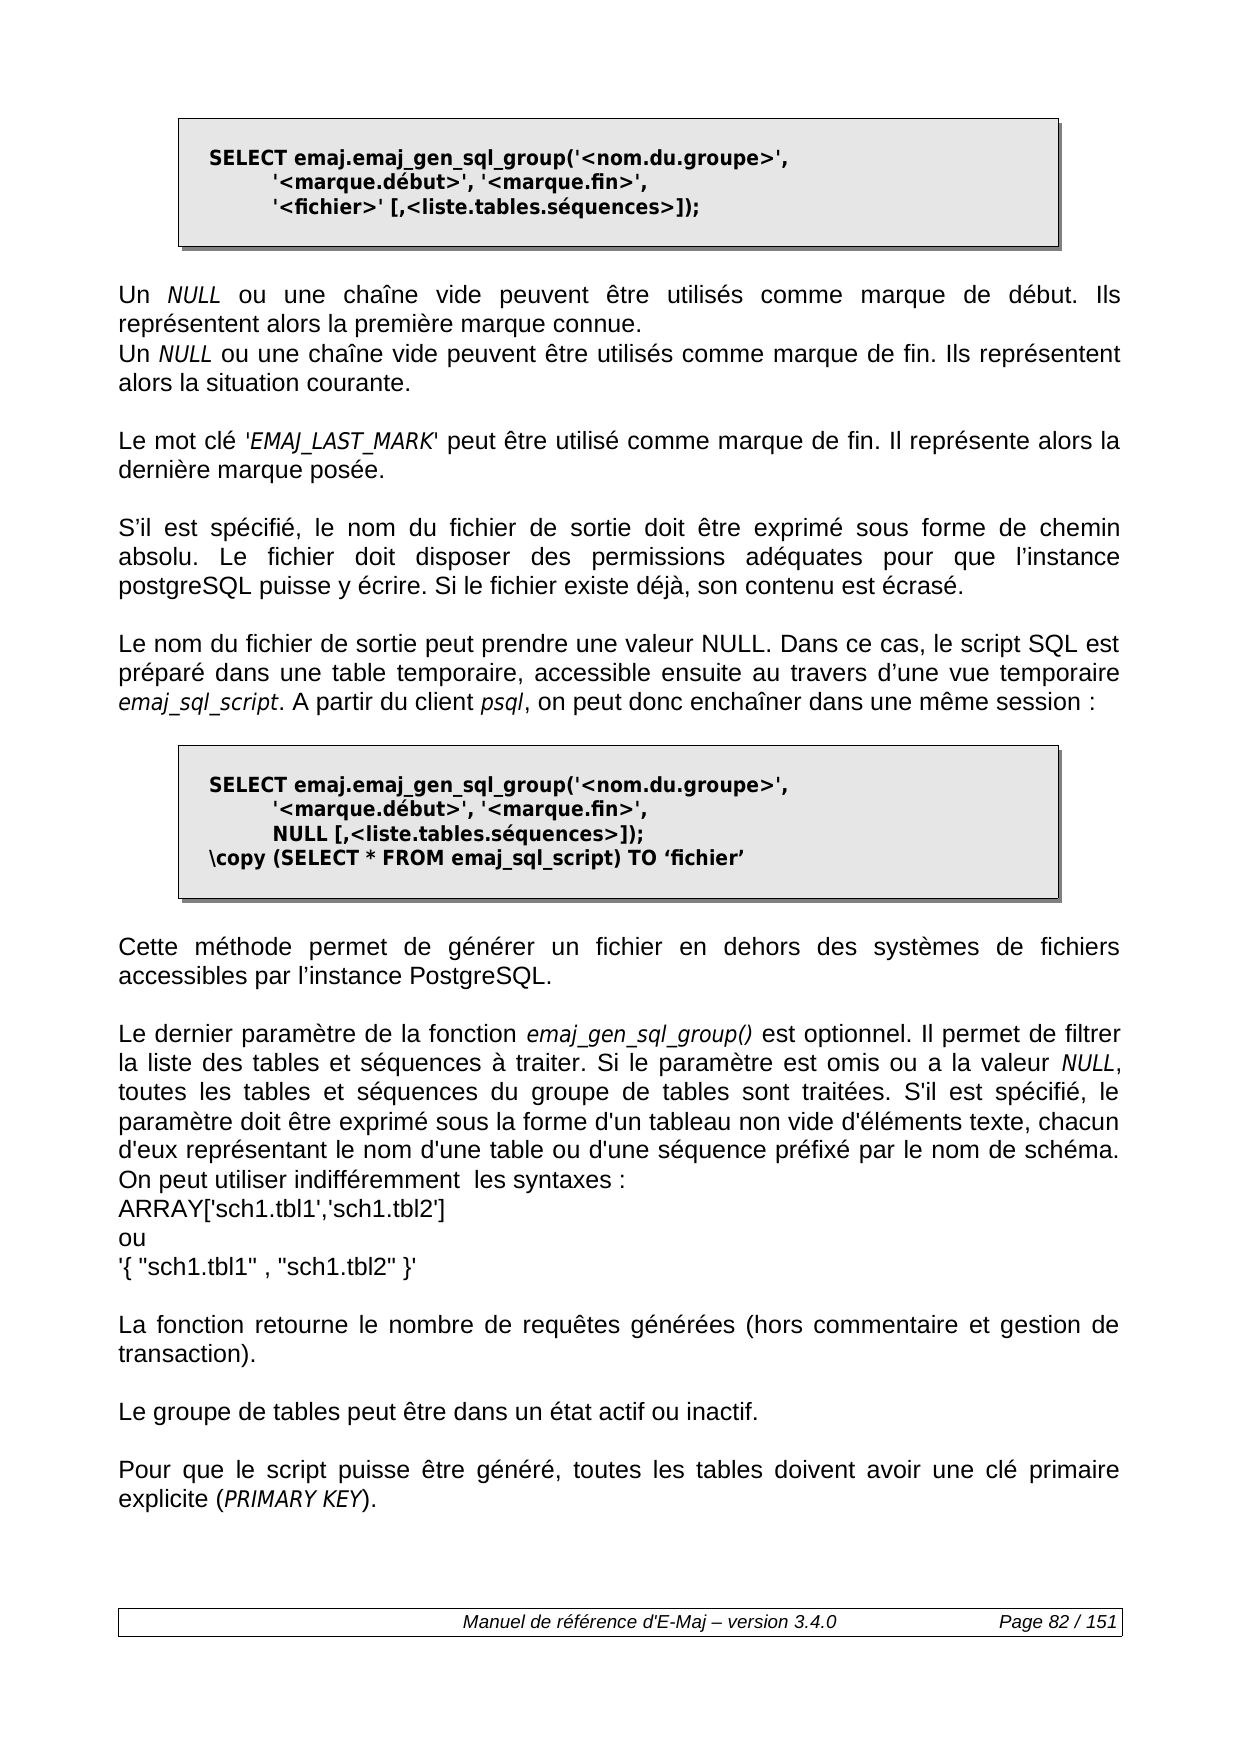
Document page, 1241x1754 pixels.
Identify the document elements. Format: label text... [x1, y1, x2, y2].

text Le nom du fichier de sortie peut prendre une valeur NULL. Dans ce cas, le script SQL est préparé dans une table temporaire, accessible ensuite au travers d’une vue temporaire emaj_sql_script. A partir du client psql, on peut donc enchaîner dans une même session : [118, 629, 1122, 716]
text Un NULL ou une chaîne vide peuvent être utilisés comme marque de fin. Ils représentent alors la situation courante. [118, 338, 1122, 397]
text S’il est spécifié, le nom du fichier de sortie doit être exprimé sous forme de chemin absolu. Le fichier doit disposer des permissions adéquates pour que l’instance postgreSQL puisse y écrire. Si le fichier existe déjà, son contenu est écrasé. [118, 513, 1122, 600]
text ou [118, 1223, 1122, 1252]
text Le dernier paramètre de la fonction emaj_gen_sql_group() est optionnel. Il permet de filtrer la liste des tables et séquences à traiter. Si le paramètre est omis ou a la valeur NULL, toutes les tables et séquences du groupe de tables sont traitées. S'il est spécifié, le paramètre doit être exprimé sous la forme d'un tableau non vide d'éléments texte, chacun d'eux représentant le nom d'une table ou d'une séquence préfixé par le nom de schéma. On peut utiliser indifféremment les syntaxes : [118, 1019, 1122, 1193]
text '{ "sch1.tbl1" , "sch1.tbl2" }' [118, 1252, 1122, 1281]
text \copy (SELECT * FROM emaj_sql_script) TO ‘fichier’ [179, 843, 1058, 868]
text Le mot clé 'EMAJ_LAST_MARK' peut être utilisé comme marque de fin. Il représente alors la dernière marque posée. [118, 426, 1122, 484]
text La fonction retourne le nombre de requêtes générées (hors commentaire et gestion de transaction). [118, 1310, 1122, 1368]
text SELECT emaj.emaj_gen_sql_group('<nom.du.groupe>', '<marque.début>', '<marque.fin>', NULL [,<liste.tables.séquences>]); [179, 770, 1058, 843]
text ARRAY['sch1.tbl1','sch1.tbl2'] [118, 1193, 1122, 1223]
text Pour que le script puisse être généré, toutes les tables doivent avoir une clé primaire explicite (PRIMARY KEY). [118, 1455, 1122, 1513]
text Un NULL ou une chaîne vide peuvent être utilisés comme marque de début. Ils représentent alors la première marque connue. [118, 280, 1122, 338]
text SELECT emaj.emaj_gen_sql_group('<nom.du.groupe>', '<marque.début>', '<marque.fin>', '<fichier>' [,<liste.tables.séquences>]); [179, 143, 1058, 216]
text Le groupe de tables peut être dans un état actif ou inactif. [118, 1397, 1122, 1426]
text Cette méthode permet de générer un fichier en dehors des systèmes de fichiers accessibles par l’instance PostgreSQL. [118, 932, 1122, 990]
